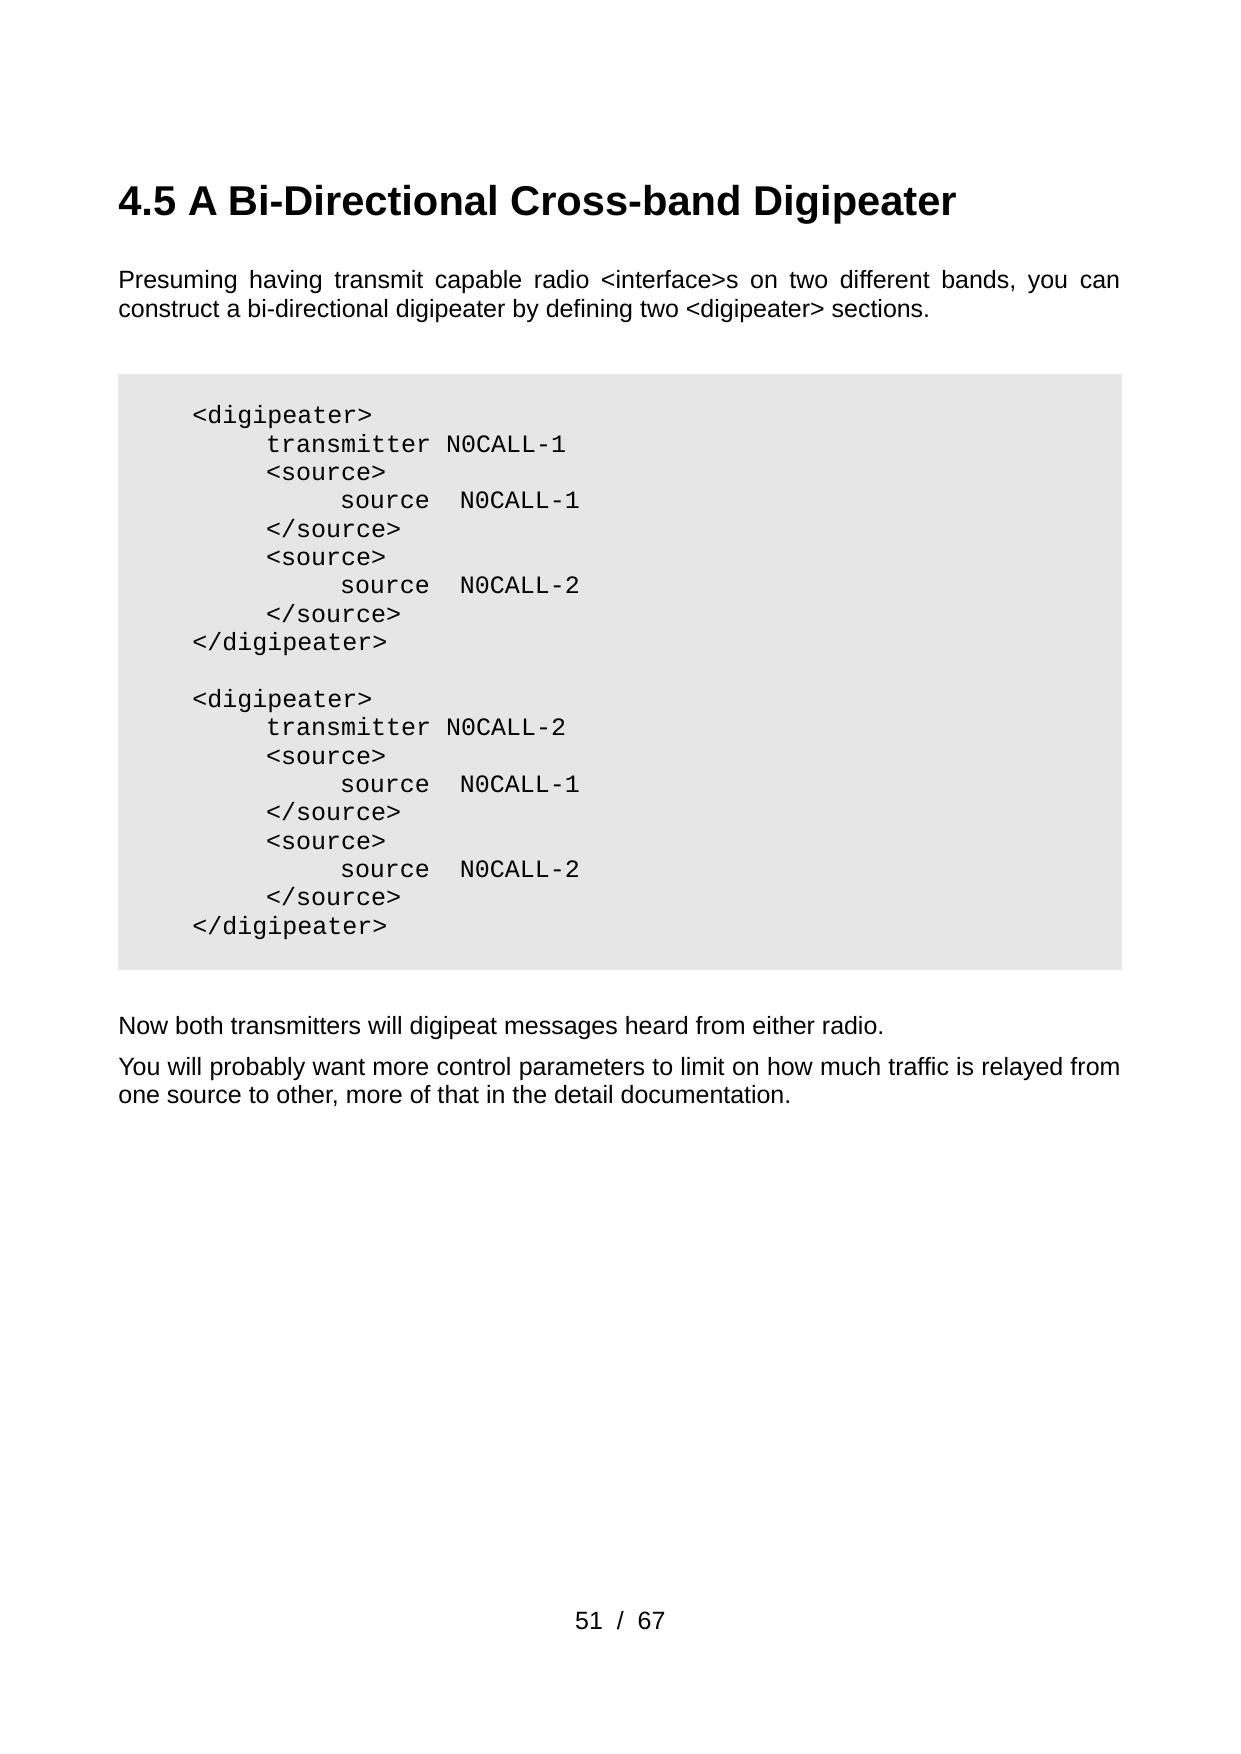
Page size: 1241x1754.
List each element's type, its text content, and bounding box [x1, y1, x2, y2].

text </digipeater> [118, 629, 1122, 658]
text <digipeater> [118, 403, 1122, 431]
text </digipeater> [118, 913, 1122, 942]
text <source> [118, 544, 1122, 573]
text <digipeater> [118, 687, 1122, 715]
text <source> [118, 459, 1122, 488]
text transmitter N0CALL-1 [118, 431, 1122, 459]
subtitle A Bi-Directional Cross-band Digipeater [118, 176, 1122, 224]
text transmitter N0CALL-2 [118, 715, 1122, 743]
text </source> [118, 516, 1122, 544]
text source N0CALL-1 [118, 772, 1122, 800]
text <source> [118, 743, 1122, 772]
text <source> [118, 828, 1122, 857]
text </source> [118, 885, 1122, 913]
text source N0CALL-2 [118, 573, 1122, 601]
text Now both transmitters will digipeat messages heard from either radio. [118, 1011, 1122, 1040]
text Presuming having transmit capable radio <interface>s on two different bands, you can construct a bi-directional digipeater by defining two <digipeater> sections. [118, 265, 1122, 322]
text source N0CALL-2 [118, 857, 1122, 885]
text You will probably want more control parameters to limit on how much traffic is relayed from one source to other, more of that in the detail documentation. [118, 1051, 1122, 1109]
text </source> [118, 601, 1122, 629]
text </source> [118, 800, 1122, 828]
text source N0CALL-1 [118, 488, 1122, 516]
